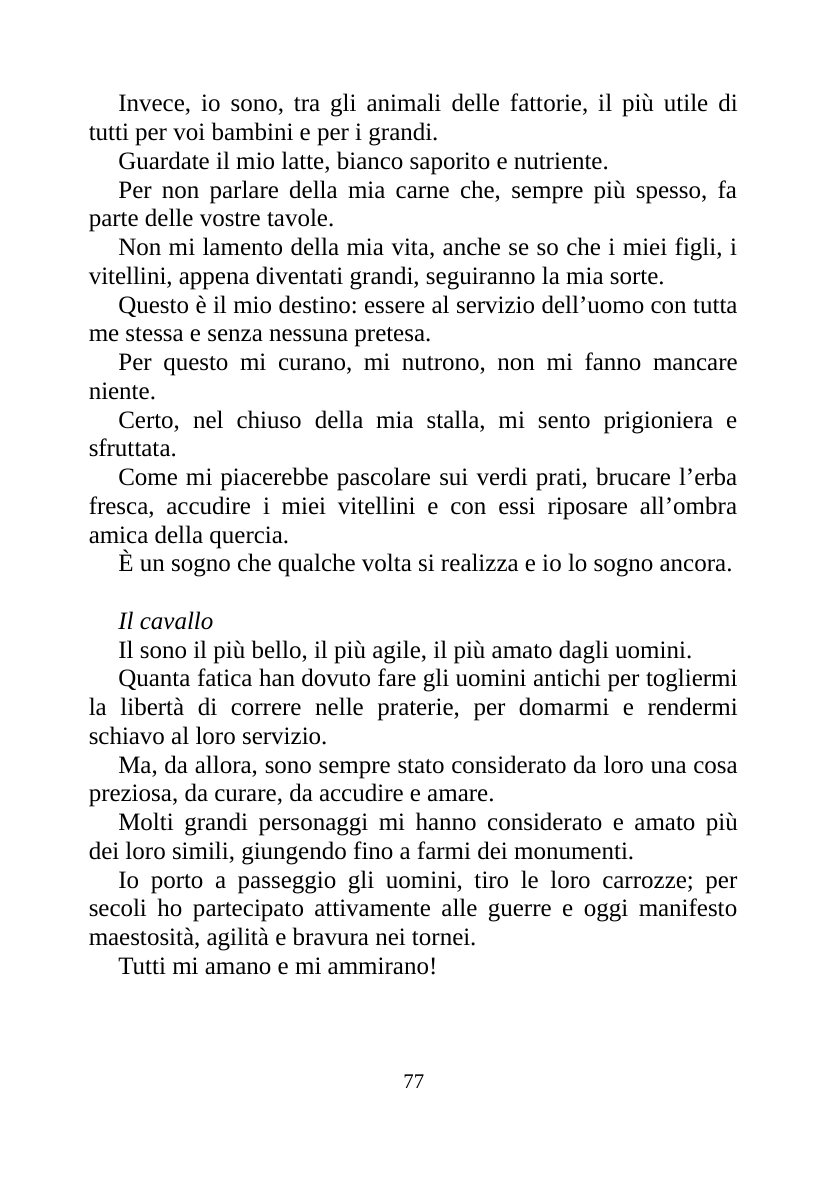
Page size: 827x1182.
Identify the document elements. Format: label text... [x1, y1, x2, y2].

text Questo è il mio destino: essere al servizio dell’uomo con tutta me stessa e senza nessuna pretesa. [88, 290, 738, 347]
text Ma, da allora, sono sempre stato considerato da loro una cosa preziosa, da curare, da accudire e amare. [88, 750, 738, 807]
text Il sono il più bello, il più agile, il più amato dagli uomini. [88, 635, 738, 663]
text Tutti mi amano e mi ammirano! [88, 951, 738, 980]
text Molti grandi personaggi mi hanno considerato e amato più dei loro simili, giungendo fino a farmi dei monumenti. [88, 807, 738, 865]
text Non mi lamento della mia vita, anche se so che i miei figli, i vitellini, appena diventati grandi, seguiranno la mia sorte. [88, 232, 738, 290]
text Per non parlare della mia carne che, sempre più spesso, fa parte delle vostre tavole. [88, 175, 738, 232]
text Per questo mi curano, mi nutrono, non mi fanno mancare niente. [88, 347, 738, 405]
text È un sogno che qualche volta si realizza e io lo sogno ancora. [88, 548, 738, 577]
text Il cavallo [88, 606, 738, 635]
text Certo, nel chiuso della mia stalla, mi sento prigioniera e sfruttata. [88, 405, 738, 462]
text Come mi piacerebbe pascolare sui verdi prati, brucare l’erba fresca, accudire i miei vitellini e con essi riposare all’ombra amica della quercia. [88, 462, 738, 548]
text Guardate il mio latte, bianco saporito e nutriente. [88, 146, 738, 175]
text Quanta fatica han dovuto fare gli uomini antichi per togliermi la libertà di correre nelle praterie, per domarmi e rendermi schiavo al loro servizio. [88, 663, 738, 750]
text Io porto a passeggio gli uomini, tiro le loro carrozze; per secoli ho partecipato attivamente alle guerre e oggi manifesto maestosità, agilità e bravura nei tornei. [88, 865, 738, 951]
text Invece, io sono, tra gli animali delle fattorie, il più utile di tutti per voi bambini e per i grandi. [88, 88, 738, 146]
